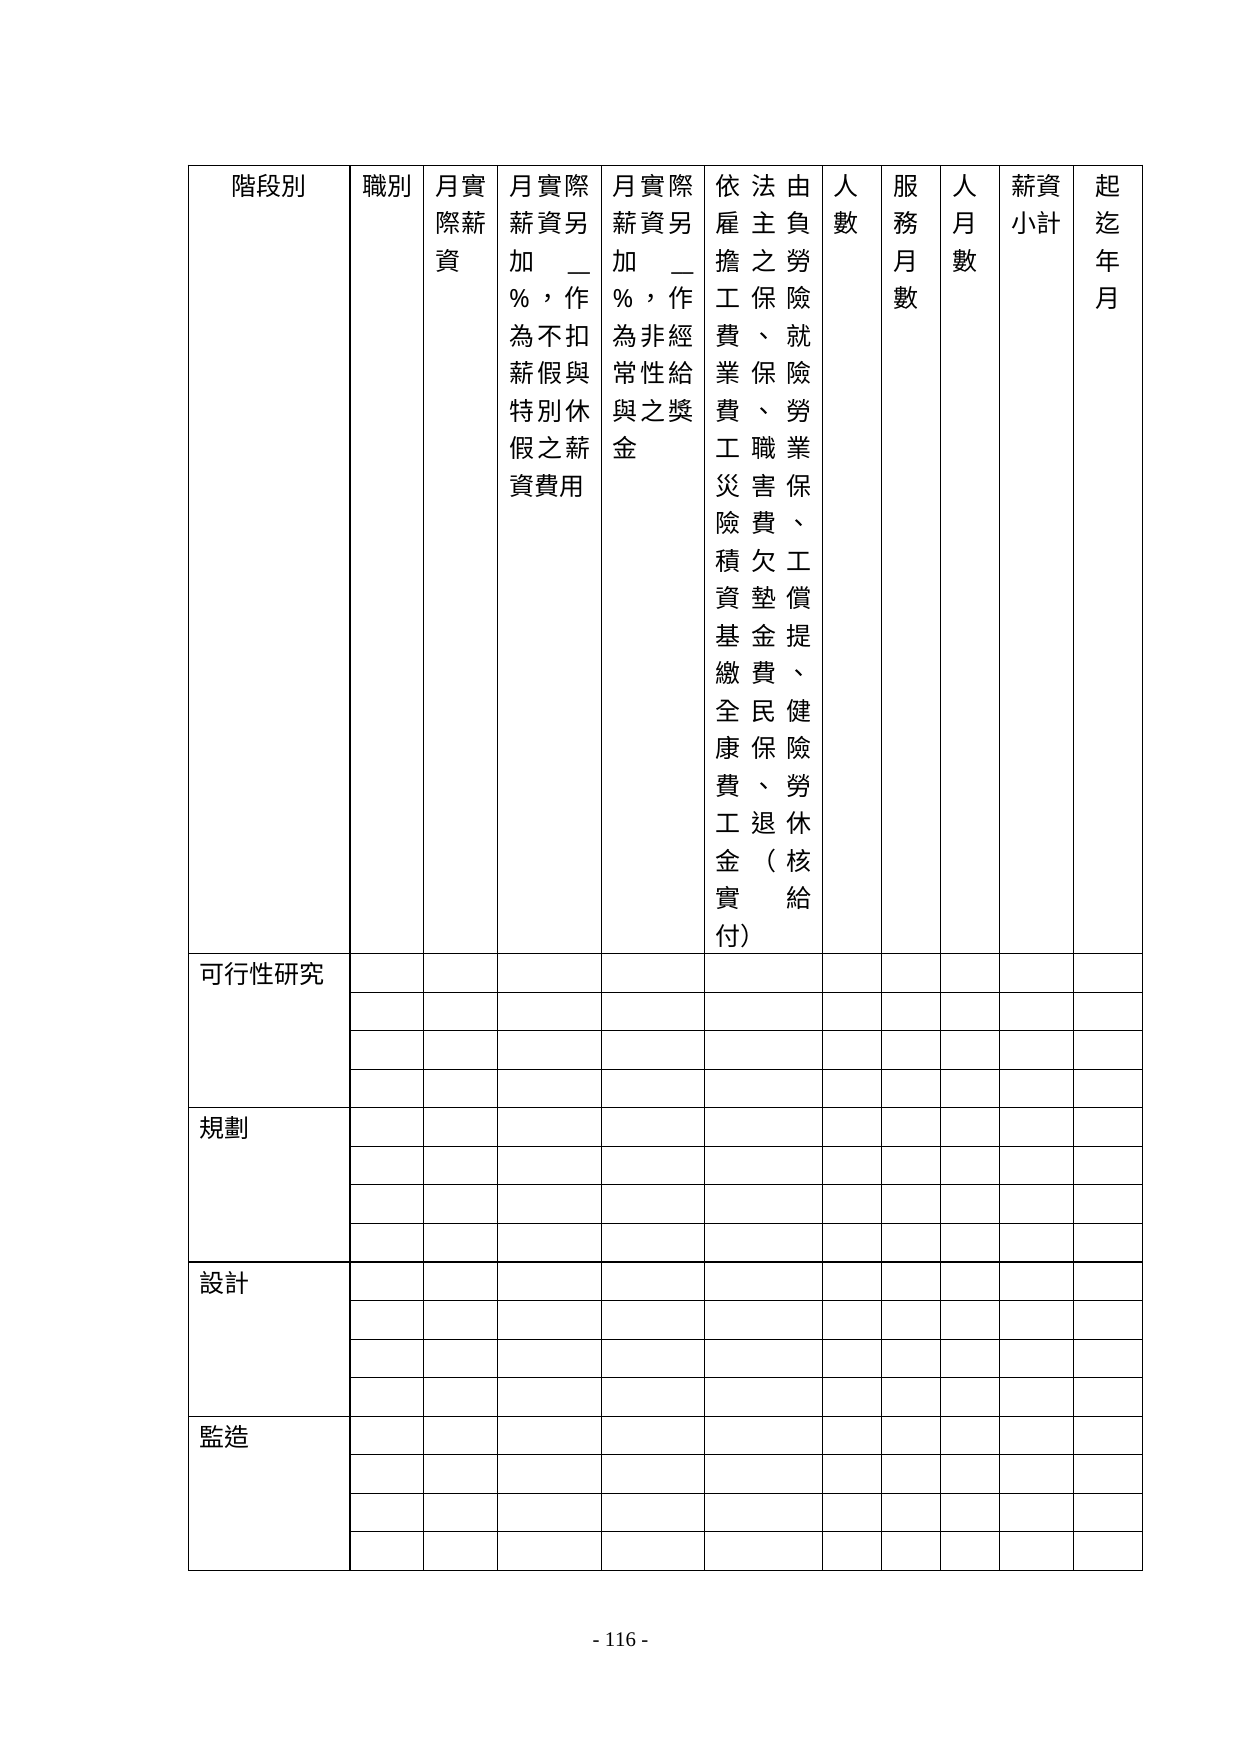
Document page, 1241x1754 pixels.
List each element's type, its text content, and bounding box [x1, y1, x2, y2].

table_cell [882, 1070, 940, 1107]
table_cell [351, 1031, 423, 1069]
table_cell [498, 993, 601, 1030]
table_cell [941, 1224, 999, 1261]
table_cell [424, 1378, 497, 1416]
table_cell [602, 1070, 704, 1107]
table_cell [705, 993, 822, 1030]
table_cell [1000, 1185, 1073, 1223]
table_cell [351, 1340, 423, 1377]
table_cell [882, 1532, 940, 1570]
table_cell 監造 [189, 1417, 349, 1570]
table_cell [941, 954, 999, 992]
table_cell [498, 1455, 601, 1493]
table_cell [602, 1340, 704, 1377]
table_cell [941, 1532, 999, 1570]
table_cell [941, 1185, 999, 1223]
table_cell 設計 [189, 1263, 349, 1416]
table_cell 人月數 [941, 166, 999, 953]
table_cell [705, 1031, 822, 1069]
table_cell [351, 954, 423, 992]
table_cell [424, 1224, 497, 1261]
table_cell [1000, 1340, 1073, 1377]
table_cell [498, 1070, 601, 1107]
table_cell [1074, 1108, 1142, 1146]
table_cell [823, 1070, 881, 1107]
table_cell [1074, 1340, 1142, 1377]
table_cell [351, 1070, 423, 1107]
table_cell [1000, 1031, 1073, 1069]
table_cell [823, 1108, 881, 1146]
table_cell [351, 993, 423, 1030]
table_cell [1074, 1417, 1142, 1454]
table_cell [498, 1340, 601, 1377]
table_cell [882, 1340, 940, 1377]
table_cell [351, 1263, 423, 1300]
table_cell [1000, 1070, 1073, 1107]
table_cell [424, 1108, 497, 1146]
table_cell [882, 1185, 940, 1223]
table_cell [424, 1455, 497, 1493]
table_cell [705, 1340, 822, 1377]
table_cell [498, 954, 601, 992]
table_cell [1074, 1378, 1142, 1416]
table_cell [602, 1185, 704, 1223]
table_cell [705, 1532, 822, 1570]
table_cell [424, 1147, 497, 1184]
table_cell [705, 1070, 822, 1107]
table_cell [351, 1108, 423, 1146]
table_cell [941, 1378, 999, 1416]
table_cell [1000, 1455, 1073, 1493]
table_cell [498, 1532, 601, 1570]
table_cell [498, 1108, 601, 1146]
table_cell [602, 1417, 704, 1454]
table_cell [1074, 1147, 1142, 1184]
table_cell [1074, 1301, 1142, 1338]
table_cell [351, 1147, 423, 1184]
table_cell [882, 1378, 940, 1416]
table_cell [602, 1494, 704, 1531]
table_cell [941, 1301, 999, 1338]
table_cell [498, 1224, 601, 1261]
table_cell [602, 1378, 704, 1416]
table_cell [941, 1494, 999, 1531]
table_cell [941, 1263, 999, 1300]
table_cell [498, 1417, 601, 1454]
table_cell [424, 1263, 497, 1300]
table_cell [498, 1494, 601, 1531]
table_cell 人數 [823, 166, 881, 953]
table_cell [823, 993, 881, 1030]
table_cell [705, 1301, 822, 1338]
table_cell [882, 1108, 940, 1146]
table_cell [351, 1417, 423, 1454]
table_cell [823, 1455, 881, 1493]
table_cell [498, 1147, 601, 1184]
table_cell [823, 1031, 881, 1069]
table_cell [941, 993, 999, 1030]
table_cell [424, 954, 497, 992]
table_cell 起迄年月 [1074, 166, 1142, 953]
table_cell 階段別 [189, 166, 349, 953]
table_cell [882, 1147, 940, 1184]
table_cell [351, 1224, 423, 1261]
table_cell [941, 1108, 999, 1146]
table_cell [1074, 1532, 1142, 1570]
table_cell [1074, 1455, 1142, 1493]
table_cell [882, 1494, 940, 1531]
table_cell [424, 1070, 497, 1107]
table_cell [602, 1147, 704, 1184]
table_cell [498, 1301, 601, 1338]
table_cell [823, 1494, 881, 1531]
table_cell [1074, 1031, 1142, 1069]
table_cell [602, 1108, 704, 1146]
table_cell [705, 1185, 822, 1223]
table_cell [882, 1031, 940, 1069]
table_cell [351, 1301, 423, 1338]
table_cell [705, 1224, 822, 1261]
table_cell [705, 1263, 822, 1300]
table_cell 薪資小計 [1000, 166, 1073, 953]
table_cell [705, 1147, 822, 1184]
table_cell [424, 1031, 497, 1069]
table_cell [823, 954, 881, 992]
table_cell 職別 [351, 166, 423, 953]
table_cell [941, 1147, 999, 1184]
table_cell [1000, 1263, 1073, 1300]
table_cell [941, 1340, 999, 1377]
table_cell [823, 1224, 881, 1261]
table_cell [424, 1301, 497, 1338]
table_cell [1000, 1108, 1073, 1146]
table_cell [823, 1147, 881, 1184]
table_cell [1000, 1147, 1073, 1184]
table_cell [424, 1417, 497, 1454]
table_cell [1000, 954, 1073, 992]
table_cell [602, 1301, 704, 1338]
table_cell [424, 1340, 497, 1377]
table_cell [823, 1417, 881, 1454]
table_cell [823, 1185, 881, 1223]
table_cell [498, 1378, 601, 1416]
table_cell [823, 1340, 881, 1377]
table_cell 可行性研究 [189, 954, 349, 1107]
table_cell [602, 1455, 704, 1493]
table_cell [351, 1185, 423, 1223]
table_cell [1000, 1494, 1073, 1531]
table_cell [882, 954, 940, 992]
table_cell [602, 1532, 704, 1570]
table_cell [351, 1378, 423, 1416]
table_cell [1000, 1378, 1073, 1416]
table_cell [1074, 1070, 1142, 1107]
table_cell 依法由雇主負擔之勞工保險費、就業保險費、勞工職業災害保險費、積欠工資墊償基金提繳費、全民健康保險費、勞工退休金（核實給付） [705, 166, 822, 953]
table_cell [498, 1031, 601, 1069]
table_cell [941, 1417, 999, 1454]
table_cell [351, 1494, 423, 1531]
table_cell [602, 993, 704, 1030]
table_cell [882, 1224, 940, 1261]
table_cell 月實際薪資 [424, 166, 497, 953]
table_cell [1000, 1301, 1073, 1338]
table_cell [705, 1378, 822, 1416]
table_cell [705, 1417, 822, 1454]
table_cell [705, 1455, 822, 1493]
table_cell [424, 1532, 497, 1570]
table_cell [1074, 1224, 1142, 1261]
table_cell 月實際薪資另加__%，作為非經常性給與之獎金 [602, 166, 704, 953]
table_cell [498, 1185, 601, 1223]
table_cell 服務月數 [882, 166, 940, 953]
table_cell [941, 1070, 999, 1107]
table_cell [882, 1263, 940, 1300]
table_cell [602, 1224, 704, 1261]
table_cell [602, 954, 704, 992]
table_cell [705, 1494, 822, 1531]
table_cell [705, 1108, 822, 1146]
table_cell [424, 1494, 497, 1531]
table_cell [823, 1301, 881, 1338]
table_cell [705, 954, 822, 992]
table_cell [882, 1301, 940, 1338]
table_cell [823, 1532, 881, 1570]
table_cell [882, 993, 940, 1030]
table_cell [941, 1031, 999, 1069]
table_cell [351, 1455, 423, 1493]
table_cell [424, 993, 497, 1030]
table_cell [1074, 1494, 1142, 1531]
table_cell [1074, 993, 1142, 1030]
table_cell [1074, 1185, 1142, 1223]
table_cell [1074, 954, 1142, 992]
table_cell 月實際薪資另加__%，作為不扣薪假與特別休假之薪資費用 [498, 166, 601, 953]
table_cell [1000, 1417, 1073, 1454]
table_cell [823, 1263, 881, 1300]
table_cell [602, 1031, 704, 1069]
table_cell [1000, 1532, 1073, 1570]
table_cell [1000, 1224, 1073, 1261]
table_cell [882, 1417, 940, 1454]
table_cell [823, 1378, 881, 1416]
table_cell [1000, 993, 1073, 1030]
table_cell 規劃 [189, 1108, 349, 1261]
table_cell [602, 1263, 704, 1300]
table_cell [941, 1455, 999, 1493]
table_cell [1074, 1263, 1142, 1300]
table_cell [424, 1185, 497, 1223]
table_cell [882, 1455, 940, 1493]
table_cell [498, 1263, 601, 1300]
table_cell [351, 1532, 423, 1570]
